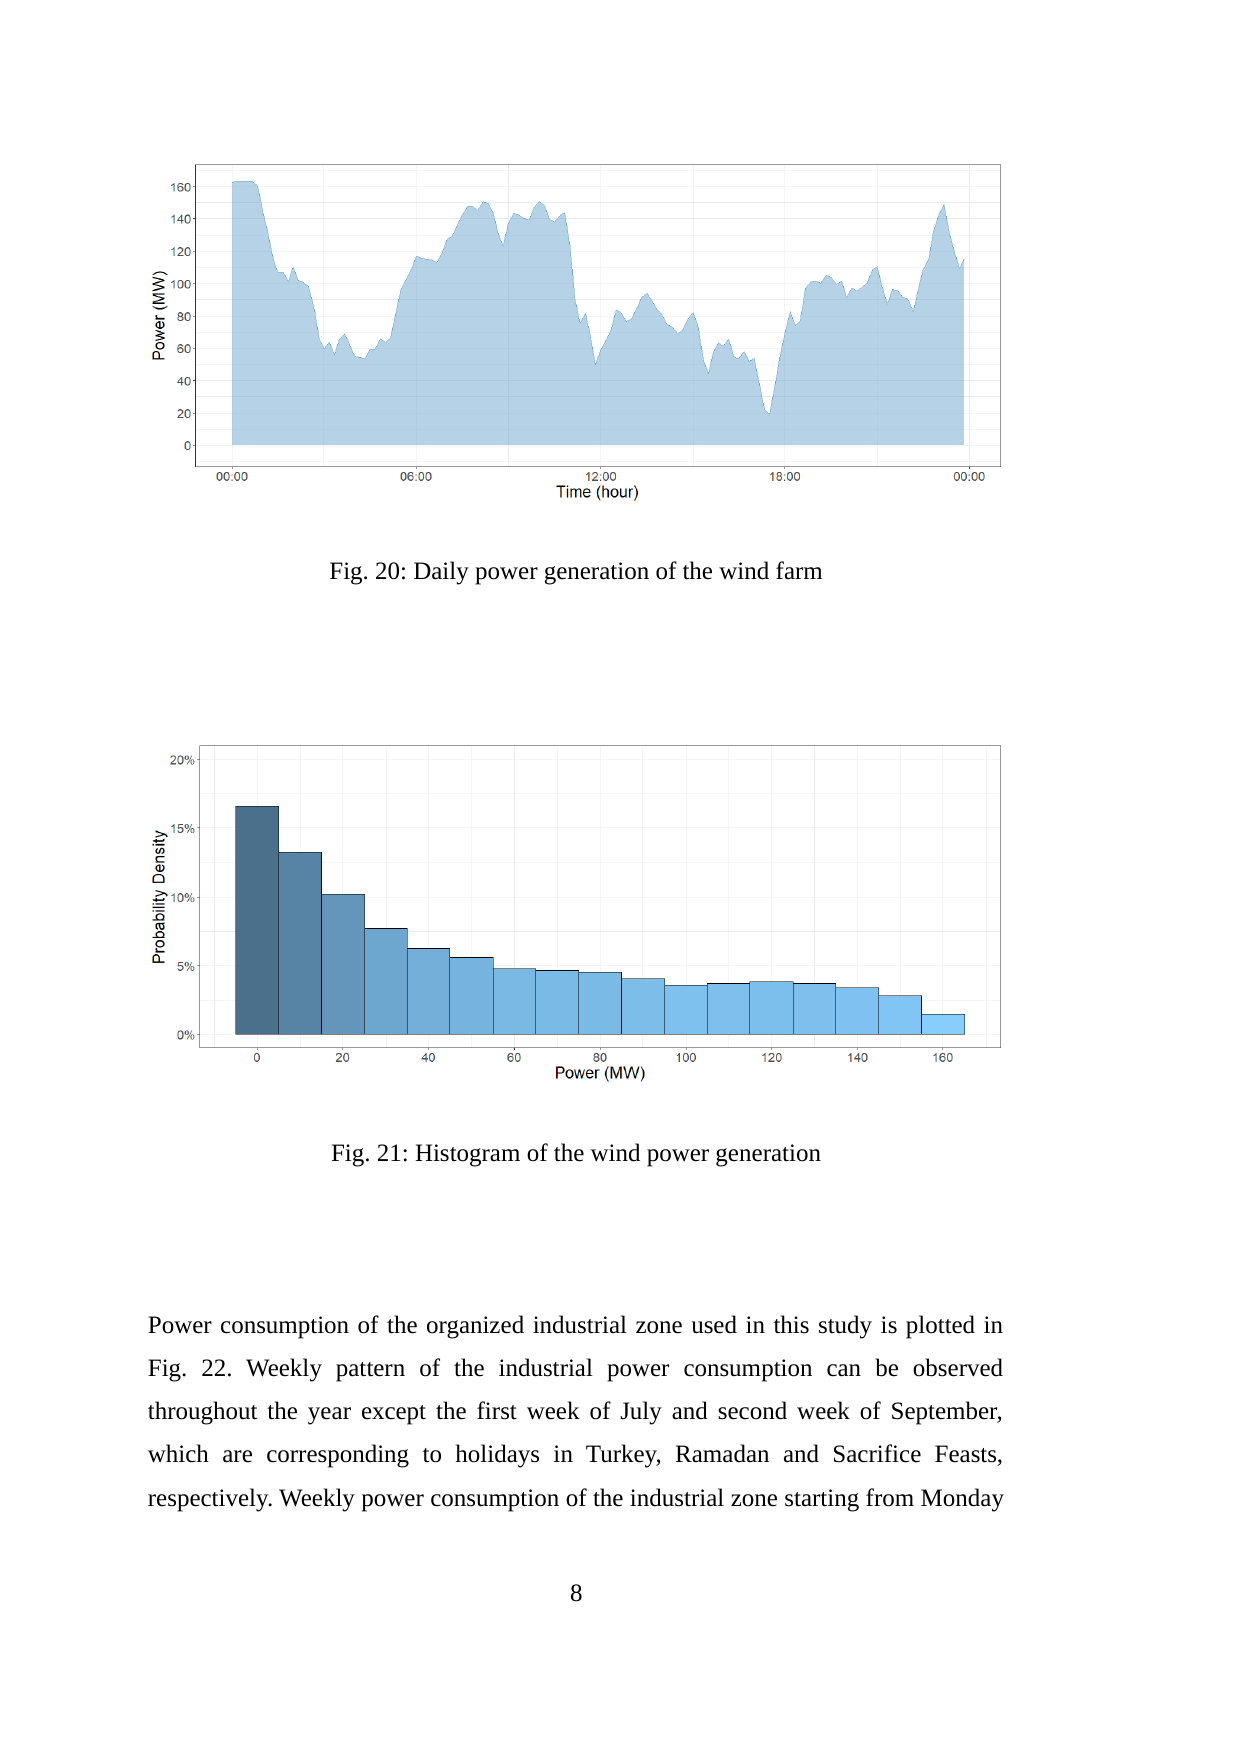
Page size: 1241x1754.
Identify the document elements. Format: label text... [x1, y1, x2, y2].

text Fig. 20: Daily power generation of the wind farm [148, 556, 1004, 585]
text Power consumption of the organized industrial zone used in this study is plotted in Fig. 22. Weekly pattern of the industrial power consumption can be observed throughout the year except the first week of July and second week of September, which are corresponding to holidays in Turkey, Ramadan and Sacrifice Feasts, respectively. Weekly power consumption of the industrial zone starting from Monday [148, 1310, 1004, 1511]
picture [147, 160, 1005, 503]
picture [147, 741, 1005, 1084]
text Fig. 21: Histogram of the wind power generation [148, 1138, 1004, 1166]
